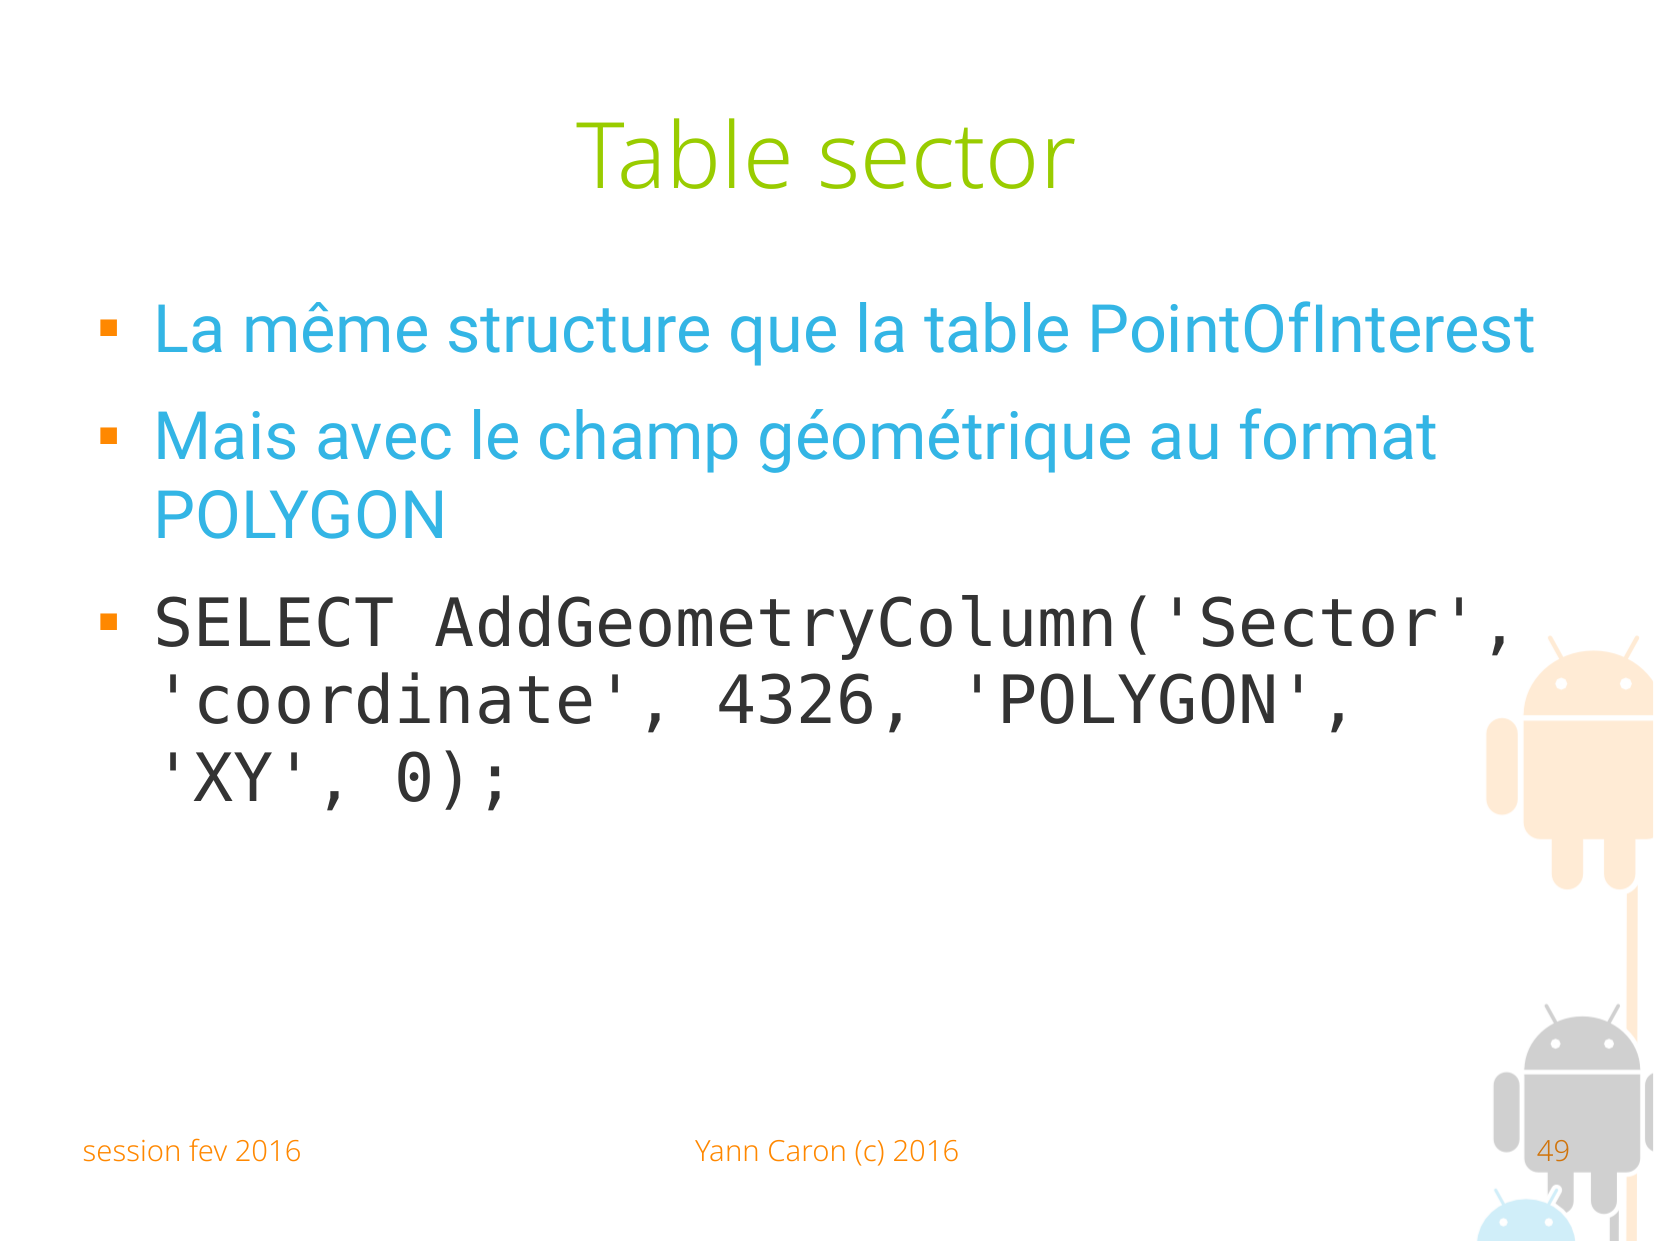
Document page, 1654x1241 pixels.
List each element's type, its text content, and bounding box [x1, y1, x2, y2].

list La même structure que la table PointOfInterest Mais avec le champ géométrique au format POLYGON SELECT AddGeometryColumn('Sector', 'coordinate', 4326, 'POLYGON', 'XY', 0); [82, 290, 1571, 1010]
picture [240, 423, 1654, 1241]
title Table sector [82, 49, 1571, 257]
